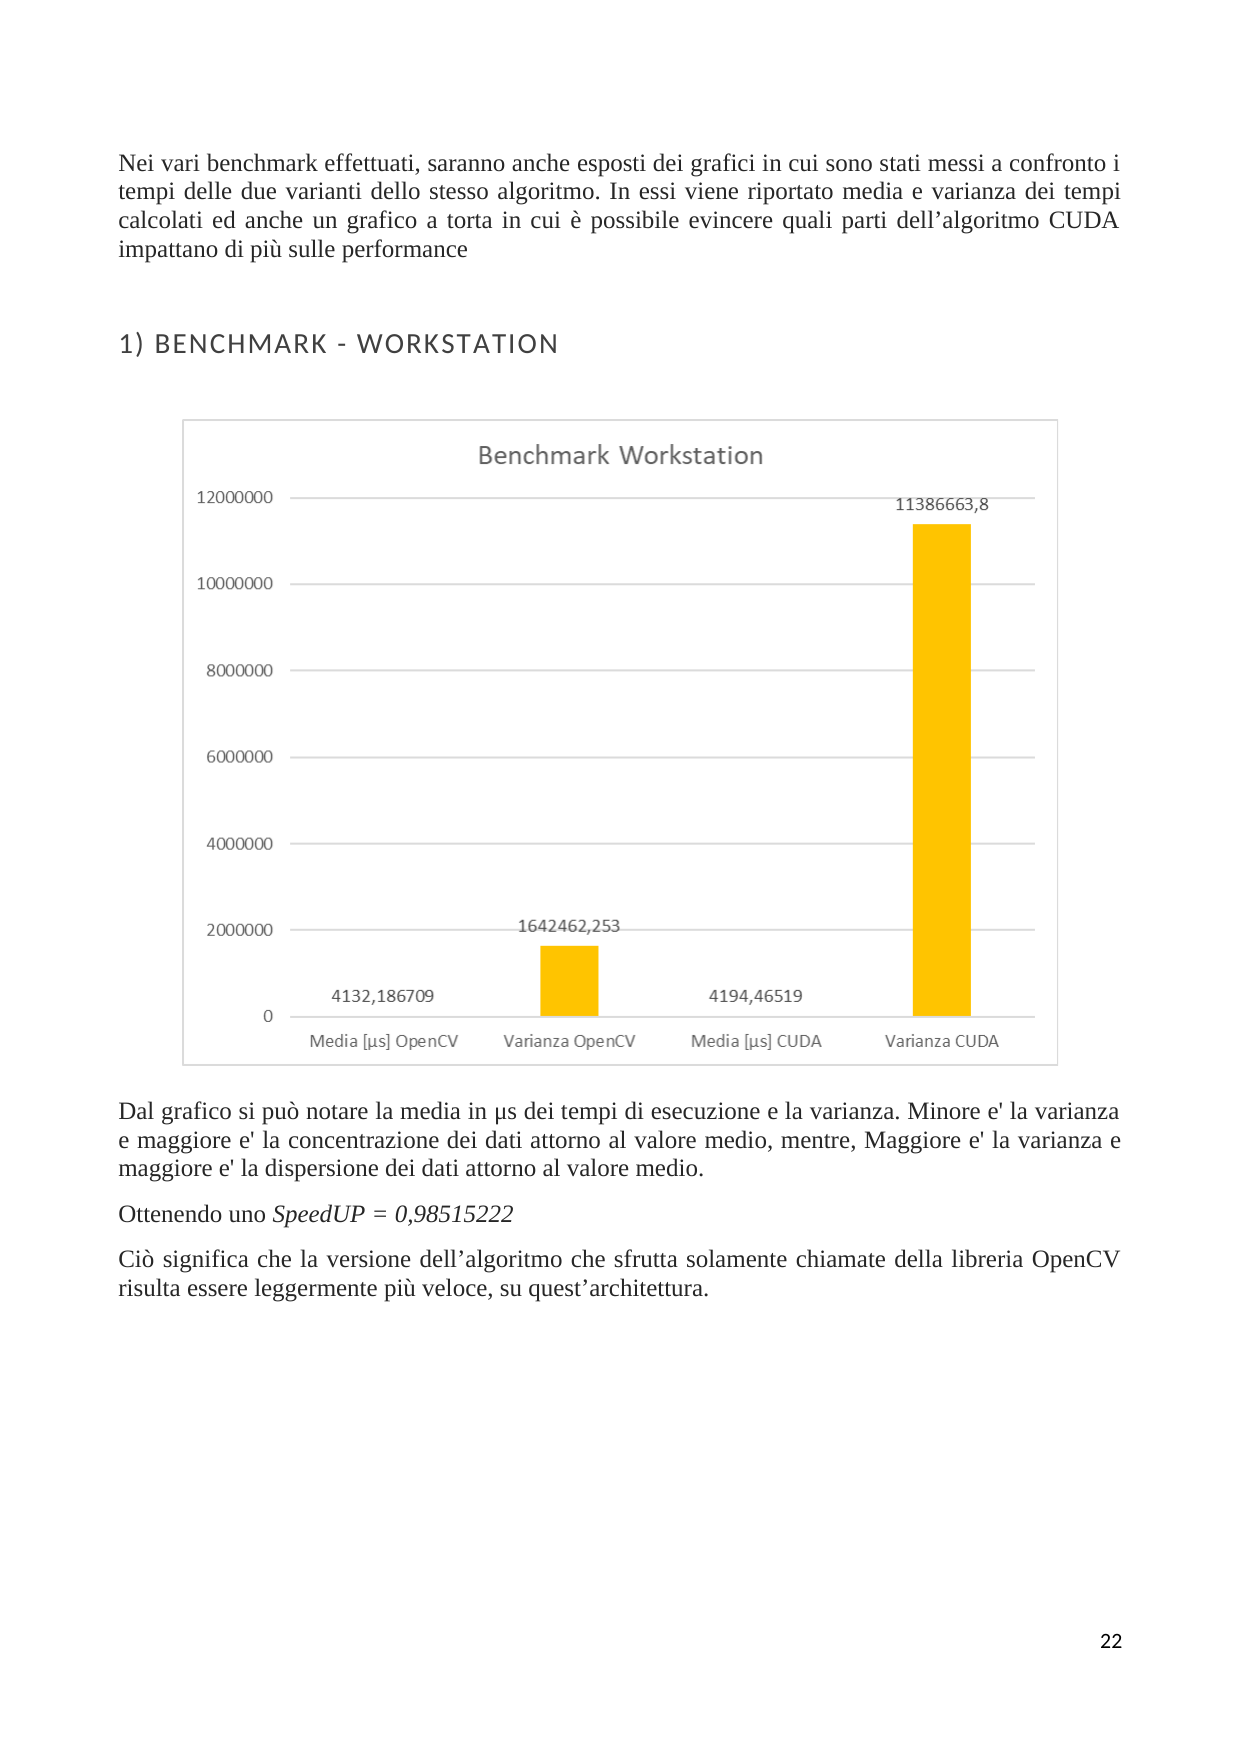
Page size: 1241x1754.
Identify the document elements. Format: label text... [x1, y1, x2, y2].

picture [182, 419, 1059, 1066]
subtitle 1) Benchmark - Workstation [118, 325, 1122, 360]
text Nei vari benchmark effettuati, saranno anche esposti dei grafici in cui sono stati messi a confronto i tempi delle due varianti dello stesso algoritmo. In essi viene riportato media e varianza dei tempi calcolati ed anche un grafico a torta in cui è possibile evincere quali parti dell’algoritmo CUDA impattano di più sulle performance [118, 148, 1122, 263]
text Ottenendo uno SpeedUP = 0,98515222 [118, 1199, 1122, 1228]
text Dal grafico si può notare la media in μs dei tempi di esecuzione e la varianza. Minore e' la varianza e maggiore e' la concentrazione dei dati attorno al valore medio, mentre, Maggiore e' la varianza e maggiore e' la dispersione dei dati attorno al valore medio. [118, 1096, 1122, 1182]
text Ciò significa che la versione dell’algoritmo che sfrutta solamente chiamate della libreria OpenCV risulta essere leggermente più veloce, su quest’architettura. [118, 1244, 1122, 1302]
